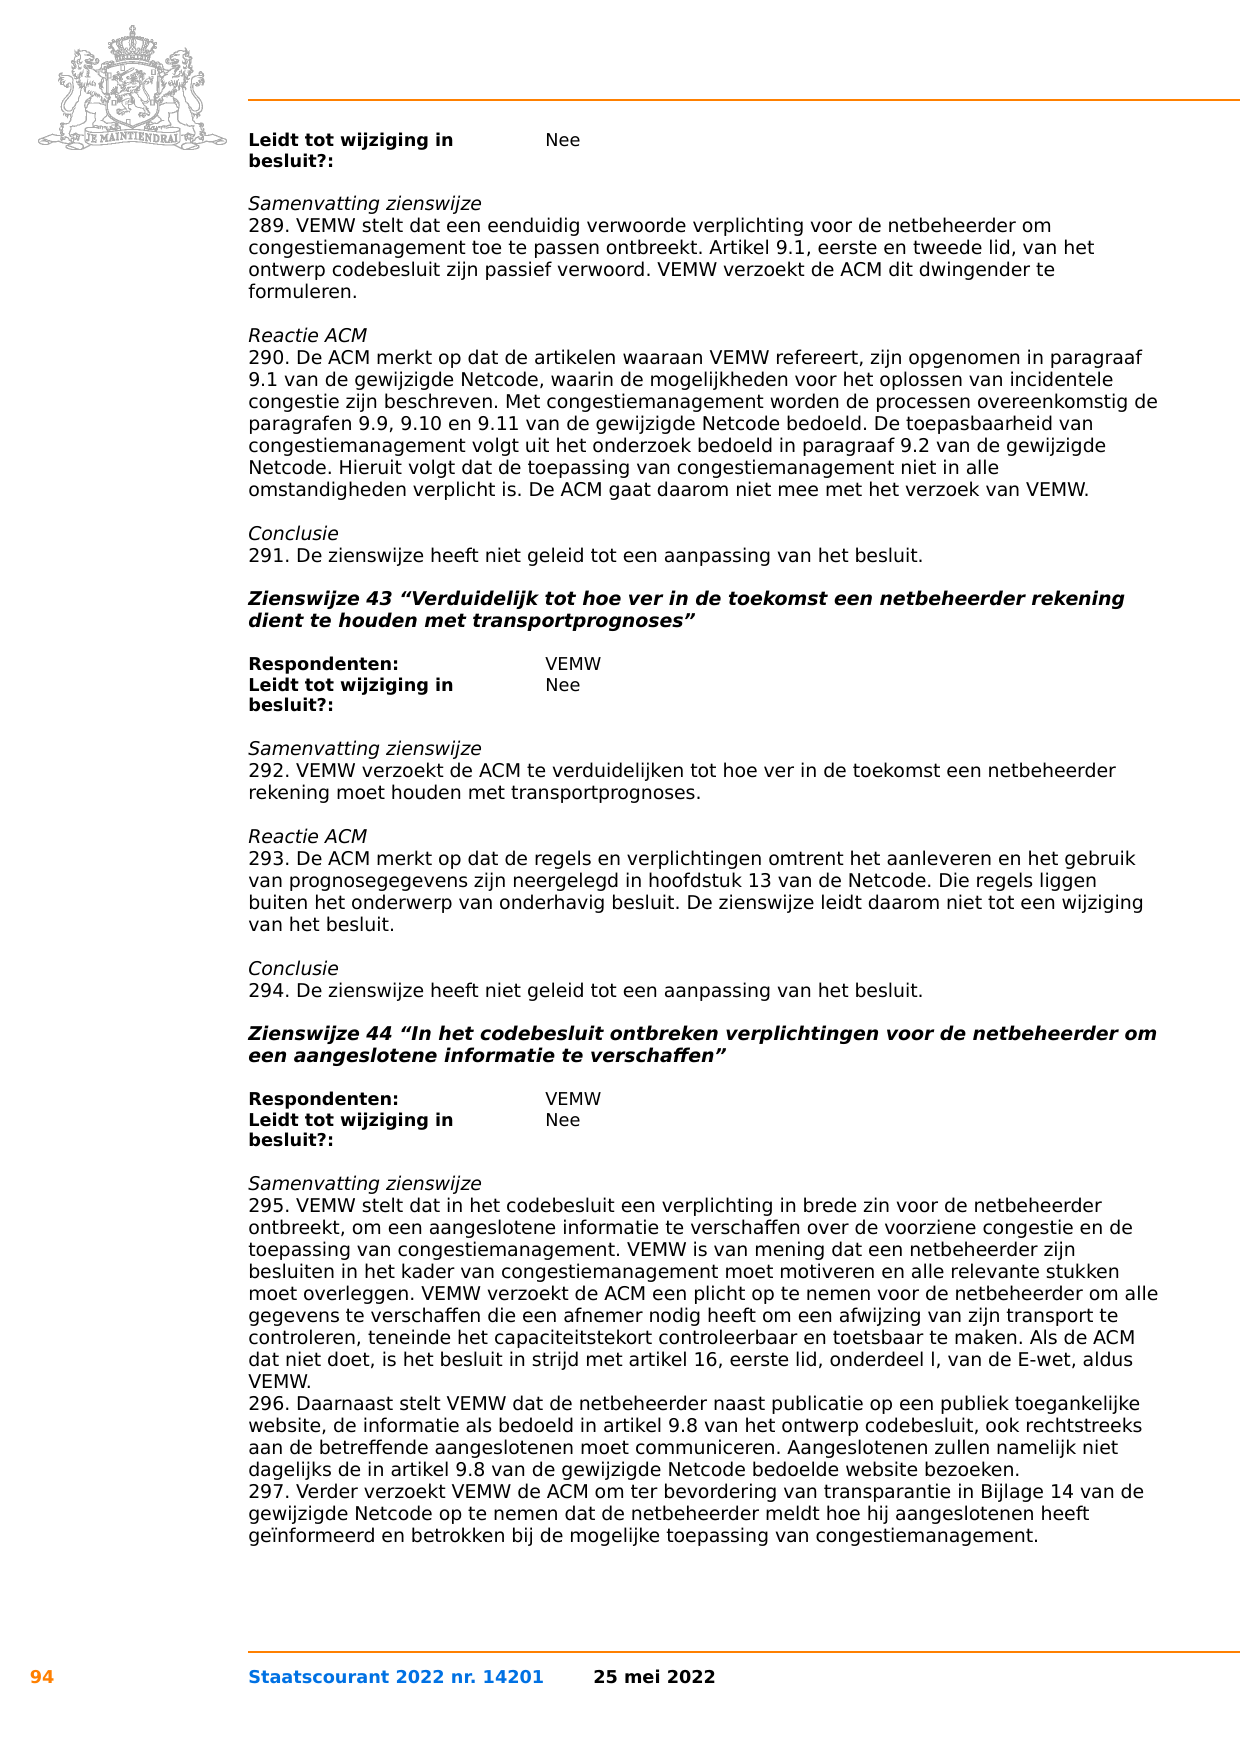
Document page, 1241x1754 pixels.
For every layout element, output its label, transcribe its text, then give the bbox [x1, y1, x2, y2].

table_header Respondenten: [248, 654, 539, 675]
text 297. Verder verzoekt VEMW de ACM om ter bevordering van transparantie in Bijlage 14 van de gewijzigde Netcode op te nemen dat de netbeheerder meldt hoe hij aangeslotenen heeft geïnformeerd en betrokken bij de mogelijke toepassing van congestiemanagement. [248, 1481, 1163, 1547]
subtitle Reactie ACM [248, 826, 1163, 848]
text 292. VEMW verzoekt de ACM te verduidelijken tot hoe ver in de toekomst een netbeheerder rekening moet houden met transportprognoses. [248, 760, 1163, 804]
table_cell Nee [539, 1110, 1163, 1151]
subtitle Samenvatting zienswijze [248, 1173, 1163, 1195]
text 291. De zienswijze heeft niet geleid tot een aanpassing van het besluit. [248, 544, 1163, 566]
subtitle Conclusie [248, 522, 1163, 544]
text 296. Daarnaast stelt VEMW dat de netbeheerder naast publicatie op een publiek toegankelijke website, de informatie als bedoeld in artikel 9.8 van het ontwerp codebesluit, ook rechtstreeks aan de betreffende aangeslotenen moet communiceren. Aangeslotenen zullen namelijk niet dagelijks de in artikel 9.8 van de gewijzigde Netcode bedoelde website bezoeken. [248, 1393, 1163, 1481]
text 294. De zienswijze heeft niet geleid tot een aanpassing van het besluit. [248, 979, 1163, 1001]
text 289. VEMW stelt dat een eenduidig verwoorde verplichting voor de netbeheerder om congestiemanagement toe te passen ontbreekt. Artikel 9.1, eerste en tweede lid, van het ontwerp codebesluit zijn passief verwoord. VEMW verzoekt de ACM dit dwingender te formuleren. [248, 215, 1163, 303]
subtitle Reactie ACM [248, 325, 1163, 347]
text 290. De ACM merkt op dat de artikelen waaraan VEMW refereert, zijn opgenomen in paragraaf 9.1 van de gewijzigde Netcode, waarin de mogelijkheden voor het oplossen van incidentele congestie zijn beschreven. Met congestiemanagement worden de processen overeenkomstig de paragrafen 9.9, 9.10 en 9.11 van de gewijzigde Netcode bedoeld. De toepasbaarheid van congestiemanagement volgt uit het onderzoek bedoeld in paragraaf 9.2 van de gewijzigde Netcode. Hieruit volgt dat de toepassing van congestiemanagement niet in alle omstandigheden verplicht is. De ACM gaat daarom niet mee met het verzoek van VEMW. [248, 347, 1163, 501]
table_cell Leidt tot wijziging in besluit?: [248, 130, 539, 171]
picture [38, 25, 227, 150]
text 295. VEMW stelt dat in het codebesluit een verplichting in brede zin voor de netbeheerder ontbreekt, om een aangeslotene informatie te verschaffen over de voorziene congestie en de toepassing van congestiemanagement. VEMW is van mening dat een netbeheerder zijn besluiten in het kader van congestiemanagement moet motiveren en alle relevante stukken moet overleggen. VEMW verzoekt de ACM een plicht op te nemen voor de netbeheerder om alle gegevens te verschaffen die een afnemer nodig heeft om een afwijzing van zijn transport te controleren, teneinde het capaciteitstekort controleerbaar en toetsbaar te maken. Als de ACM dat niet doet, is het besluit in strijd met artikel 16, eerste lid, onderdeel l, van de E-wet, aldus VEMW. [248, 1195, 1163, 1393]
subtitle Conclusie [248, 957, 1163, 979]
table_cell Nee [539, 130, 1163, 171]
subtitle Zienswijze 43 “Verduidelijk tot hoe ver in de toekomst een netbeheerder rekening dient te houden met transportprognoses” [248, 588, 1163, 632]
table_header Respondenten: [248, 1089, 539, 1110]
text 293. De ACM merkt op dat de regels en verplichtingen omtrent het aanleveren en het gebruik van prognosegegevens zijn neergelegd in hoofdstuk 13 van de Netcode. Die regels liggen buiten het onderwerp van onderhavig besluit. De zienswijze leidt daarom niet tot een wijziging van het besluit. [248, 848, 1163, 936]
subtitle Zienswijze 44 “In het codebesluit ontbreken verplichtingen voor de netbeheerder om een aangeslotene informatie te verschaffen” [248, 1023, 1163, 1067]
table_cell Leidt tot wijziging in besluit?: [248, 675, 539, 716]
table_header VEMW [539, 654, 1163, 675]
table_cell Nee [539, 675, 1163, 716]
subtitle Samenvatting zienswijze [248, 738, 1163, 760]
table_cell Leidt tot wijziging in besluit?: [248, 1110, 539, 1151]
subtitle Samenvatting zienswijze [248, 193, 1163, 215]
table_header VEMW [539, 1089, 1163, 1110]
